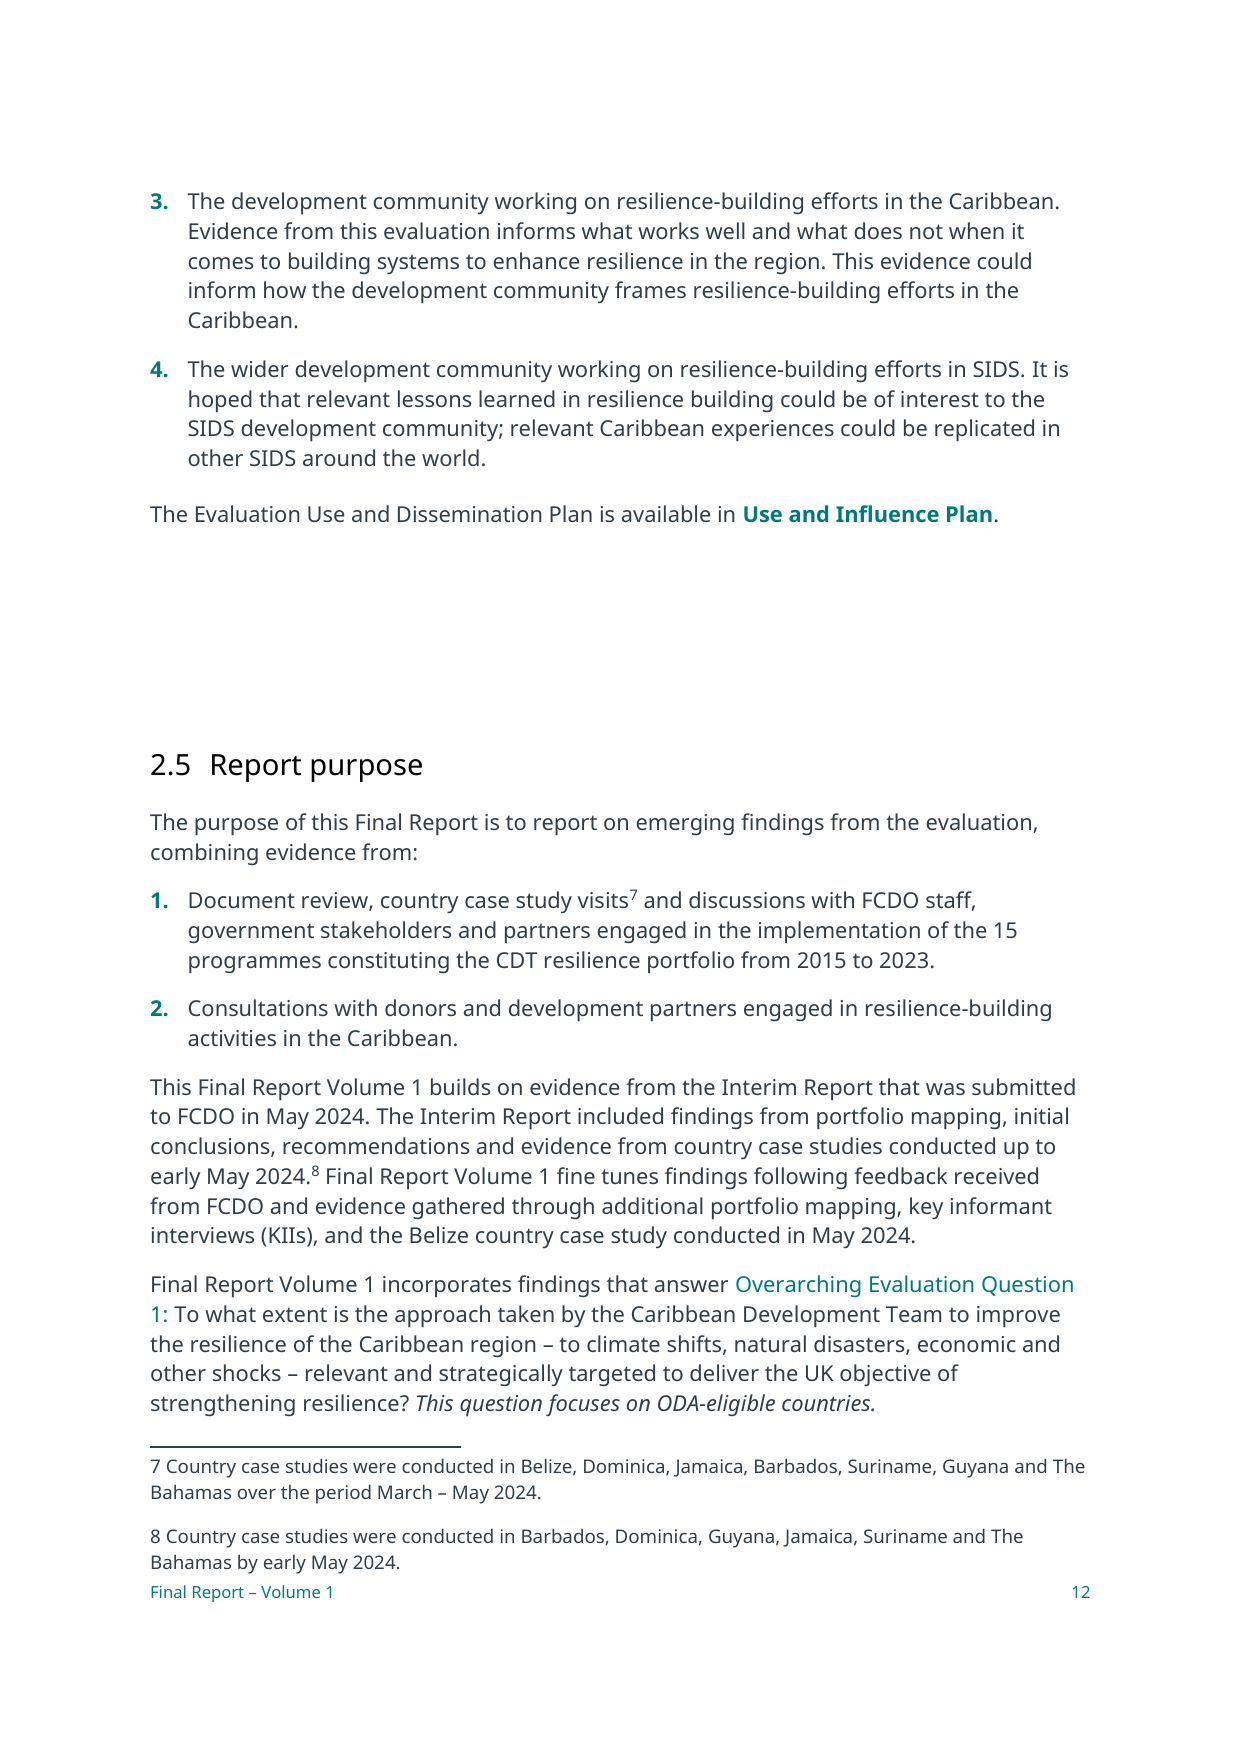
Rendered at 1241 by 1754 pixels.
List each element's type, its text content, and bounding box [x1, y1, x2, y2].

list Country case studies were conducted in Belize, Dominica, Jamaica, Barbados, Suriname, Guyana and The Bahamas over the period March – May 2024. [150, 1454, 1090, 1505]
text Country case studies were conducted in Barbados, Dominica, Guyana, Jamaica, Suriname and The Bahamas by early May 2024. [150, 1523, 1090, 1574]
list The wider development community working on resilience-building efforts in SIDS. It is hoped that relevant lessons learned in resilience building could be of interest to the SIDS development community; relevant Caribbean experiences could be replicated in other SIDS around the world. [150, 354, 1090, 473]
list Document review, country case study visits and discussions with FCDO staff, government stakeholders and partners engaged in the implementation of the 15 programmes constituting the CDT resilience portfolio from 2015 to 2023. [150, 885, 1090, 974]
text This Final Report Volume 1 builds on evidence from the Interim Report that was submitted to FCDO in May 2024. The Interim Report included findings from portfolio mapping, initial conclusions, recommendations and evidence from country case studies conducted up to early May 2024. Final Report Volume 1 fine tunes findings following feedback received from FCDO and evidence gathered through additional portfolio mapping, key informant interviews (KIIs), and the Belize country case study conducted in May 2024. [150, 1072, 1090, 1250]
text The purpose of this Final Report is to report on emerging findings from the evaluation, combining evidence from: [150, 807, 1090, 866]
list The development community working on resilience-building efforts in the Caribbean. Evidence from this evaluation informs what works well and what does not when it comes to building systems to enhance resilience in the region. This evidence could inform how the development community frames resilience-building efforts in the Caribbean. [150, 186, 1090, 335]
list The Evaluation Use and Dissemination Plan is available in Annex 7. [150, 492, 1090, 531]
text Final Report Volume 1 incorporates findings that answer Overarching Evaluation Question 1: To what extent is the approach taken by the Caribbean Development Team to improve the resilience of the Caribbean region – to climate shifts, natural disasters, economic and other shocks – relevant and strategically targeted to deliver the UK objective of strengthening resilience? This question focuses on ODA-eligible countries. [150, 1269, 1090, 1418]
list Consultations with donors and development partners engaged in resilience-building activities in the Caribbean. [150, 993, 1090, 1053]
subtitle Report purpose [150, 744, 1090, 784]
